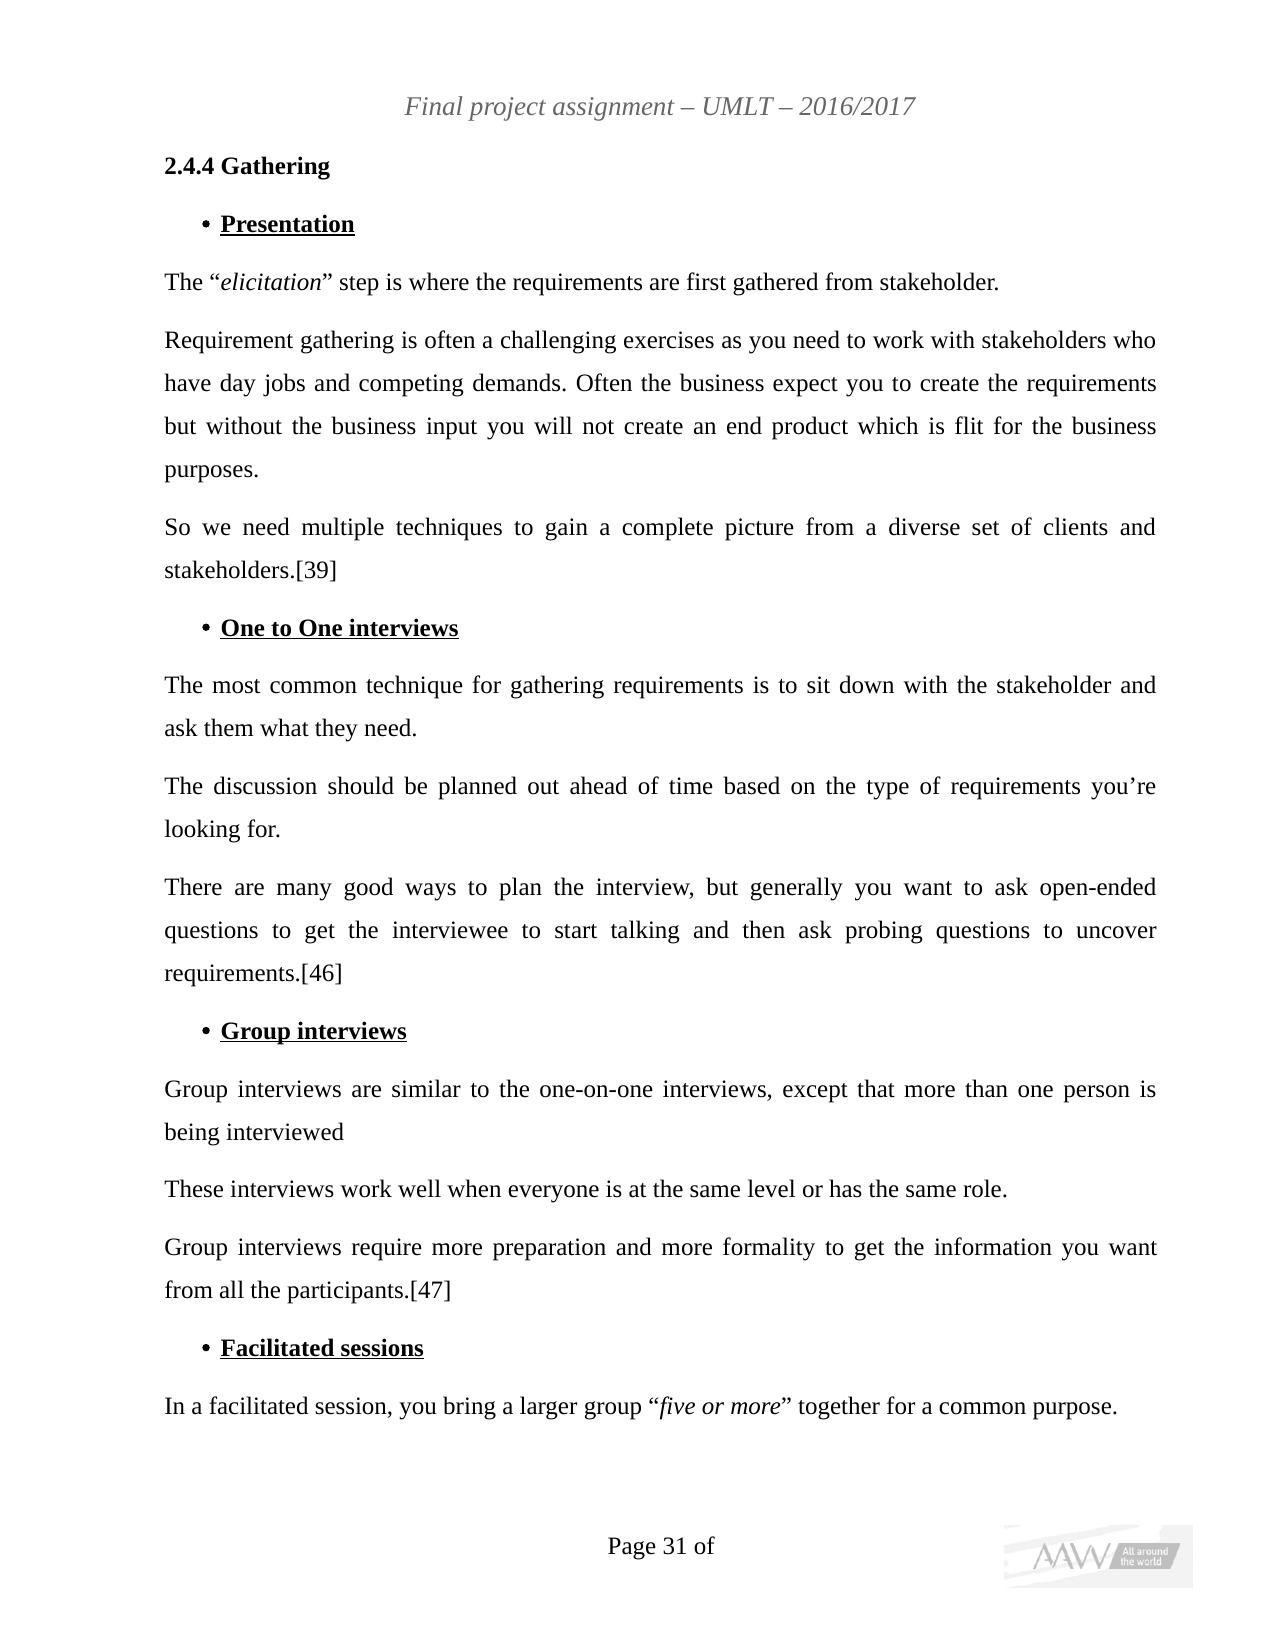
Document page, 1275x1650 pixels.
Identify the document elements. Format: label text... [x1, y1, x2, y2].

text There are many good ways to plan the interview, but generally you want to ask open-ended questions to get the interviewee to start talking and then ask probing questions to uncover requirements.[46] [164, 872, 1158, 987]
list Facilitated sessions [202, 1333, 1158, 1362]
text So we need multiple techniques to gain a complete picture from a diverse set of clients and stakeholders.[39] [164, 512, 1158, 584]
subtitle 2.4.4 Gathering [164, 151, 1158, 180]
picture [1003, 1525, 1193, 1588]
text The “elicitation” step is where the requirements are first gathered from stakeholder. [164, 267, 1158, 296]
text The most common technique for gathering requirements is to sit down with the stakeholder and ask them what they need. [164, 670, 1158, 742]
text These interviews work well when everyone is at the same level or has the same role. [164, 1174, 1158, 1203]
list Group interviews [202, 1016, 1158, 1045]
list One to One interviews [202, 613, 1158, 641]
text The discussion should be planned out ahead of time based on the type of requirements you’re looking for. [164, 771, 1158, 843]
text Group interviews require more preparation and more formality to get the information you want from all the participants.[47] [164, 1232, 1158, 1304]
list Presentation [202, 209, 1158, 238]
text Requirement gathering is often a challenging exercises as you need to work with stakeholders who have day jobs and competing demands. Often the business expect you to create the requirements but without the business input you will not create an end product which is flit for the business purposes. [164, 325, 1158, 483]
text In a facilitated session, you bring a larger group “five or more” together for a common purpose. [164, 1391, 1158, 1419]
text Group interviews are similar to the one-on-one interviews, except that more than one person is being interviewed [164, 1074, 1158, 1146]
